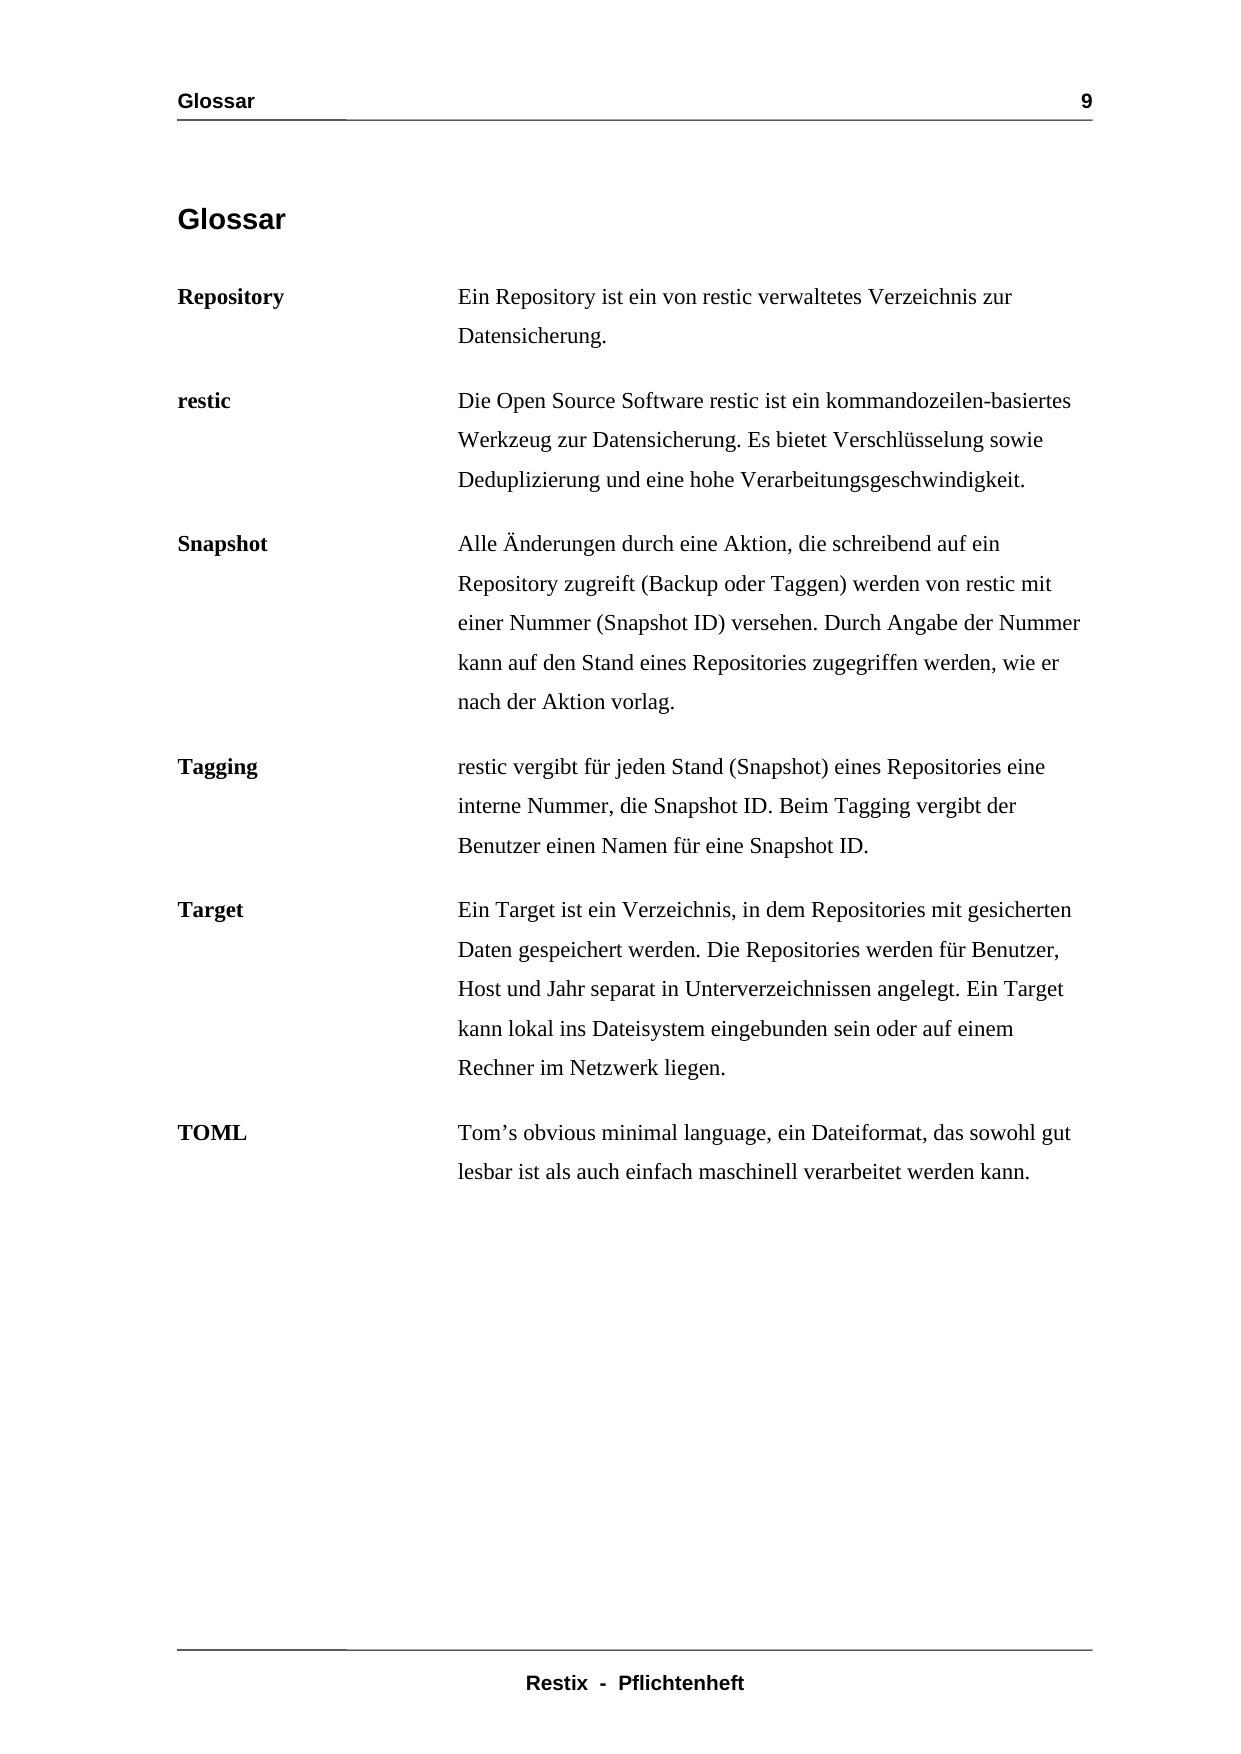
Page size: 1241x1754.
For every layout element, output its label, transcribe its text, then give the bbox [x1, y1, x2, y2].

subtitle Glossar [177, 202, 1092, 236]
text Tagging restic vergibt für jeden Stand (Snapshot) eines Repositories eine interne Nummer, die Snapshot ID. Beim Tagging vergibt der Benutzer einen Namen für eine Snapshot ID. [177, 753, 1092, 858]
text TOML Tom’s obvious minimal language, ein Dateiformat, das sowohl gut lesbar ist als auch einfach maschinell verarbeitet werden kann. [177, 1118, 1092, 1184]
text restic Die Open Source Software restic ist ein kommandozeilen-basiertes Werkzeug zur Datensicherung. Es bietet Verschlüsselung sowie Deduplizierung und eine hohe Verarbeitungsgeschwindigkeit. [177, 387, 1092, 492]
text Repository Ein Repository ist ein von restic verwaltetes Verzeichnis zur Datensicherung. [177, 283, 1092, 349]
text Snapshot Alle Änderungen durch eine Aktion, die schreibend auf ein Repository zugreift (Backup oder Taggen) werden von restic mit einer Nummer (Snapshot ID) versehen. Durch Angabe der Nummer kann auf den Stand eines Repositories zugegriffen werden, wie er nach der Aktion vorlag. [177, 530, 1092, 714]
text Target Ein Target ist ein Verzeichnis, in dem Repositories mit gesicherten Daten gespeichert werden. Die Repositories werden für Benutzer, Host und Jahr separat in Unterverzeichnissen angelegt. Ein Target kann lokal ins Dateisystem eingebunden sein oder auf einem Rechner im Netzwerk liegen. [177, 896, 1092, 1080]
